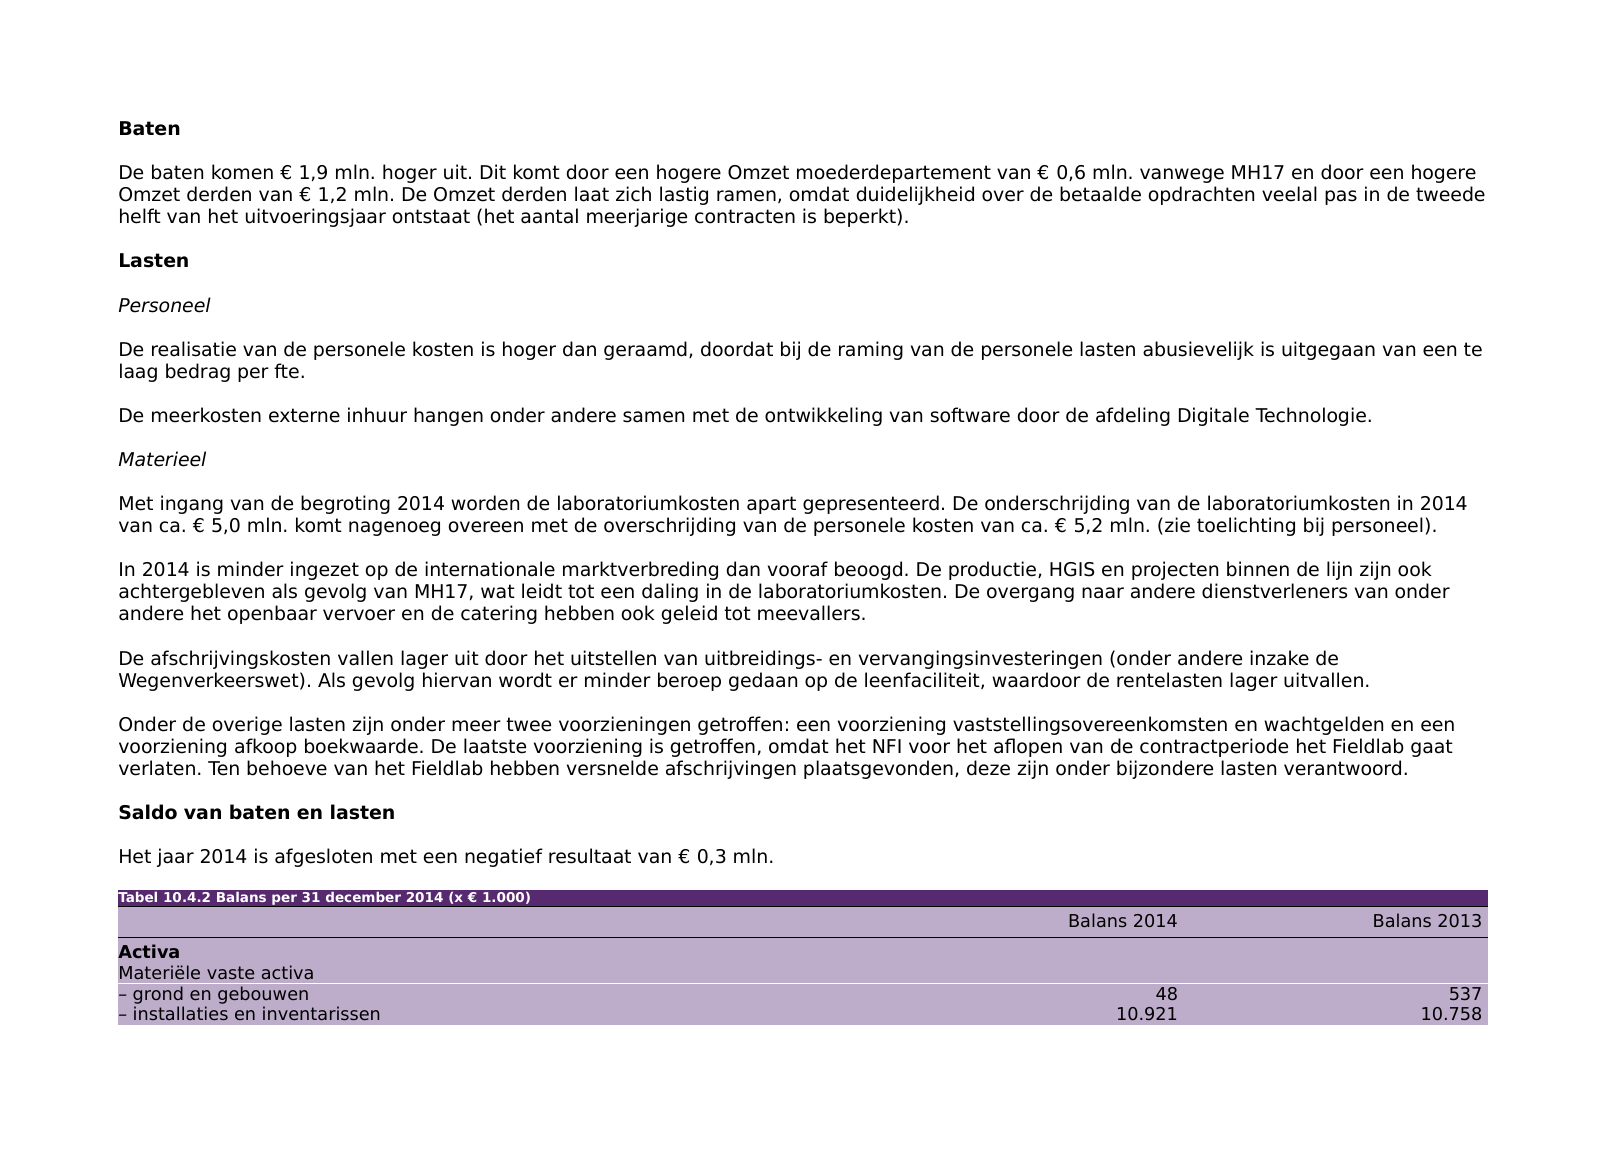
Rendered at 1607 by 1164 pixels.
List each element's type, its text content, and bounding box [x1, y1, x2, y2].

table_cell Activa [118, 938, 879, 963]
subtitle Saldo van baten en lasten [118, 802, 1488, 824]
table_cell [1184, 938, 1488, 963]
subtitle Lasten [118, 250, 1488, 272]
table_cell – installaties en inventarissen [118, 1004, 879, 1025]
table_cell – grond en gebouwen [118, 984, 879, 1004]
subtitle Materieel [118, 449, 1488, 471]
subtitle Personeel [118, 294, 1488, 317]
text Het jaar 2014 is afgesloten met een negatief resultaat van € 0,3 mln. [118, 846, 1488, 868]
text De meerkosten externe inhuur hangen onder andere samen met de ontwikkeling van software door de afdeling Digitale Technologie. [118, 405, 1488, 427]
text Onder de overige lasten zijn onder meer twee voorzieningen getroffen: een voorziening vaststellingsovereenkomsten en wachtgelden en een voorziening afkoop boekwaarde. De laatste voorziening is getroffen, omdat het NFI voor het aflopen van de contractperiode het Fieldlab gaat verlaten. Ten behoeve van het Fieldlab hebben versnelde afschrijvingen plaatsgevonden, deze zijn onder bijzondere lasten verantwoord. [118, 714, 1488, 779]
table_cell Balans 2013 [1184, 907, 1488, 937]
table_cell Balans 2014 [879, 907, 1184, 937]
text In 2014 is minder ingezet op de internationale marktverbreding dan vooraf beoogd. De productie, HGIS en projecten binnen de lijn zijn ook achtergebleven als gevolg van MH17, wat leidt tot een daling in de laboratoriumkosten. De overgang naar andere dienstverleners van onder andere het openbaar vervoer en de catering hebben ook geleid tot meevallers. [118, 559, 1488, 625]
table_cell [118, 907, 879, 937]
text De realisatie van de personele kosten is hoger dan geraamd, doordat bij de raming van de personele lasten abusievelijk is uitgegaan van een te laag bedrag per fte. [118, 339, 1488, 383]
text Met ingang van de begroting 2014 worden de laboratoriumkosten apart gepresenteerd. De onderschrijding van de laboratoriumkosten in 2014 van ca. € 5,0 mln. komt nagenoeg overeen met de overschrijding van de personele kosten van ca. € 5,2 mln. (zie toelichting bij personeel). [118, 493, 1488, 537]
text De afschrijvingskosten vallen lager uit door het uitstellen van uitbreidings- en vervangingsinvesteringen (onder andere inzake de Wegenverkeerswet). Als gevolg hiervan wordt er minder beroep gedaan op de leenfaciliteit, waardoor de rentelasten lager uitvallen. [118, 647, 1488, 691]
table_cell 10.758 [1184, 1004, 1488, 1025]
table_cell [1184, 963, 1488, 983]
table_cell 10.921 [879, 1004, 1184, 1025]
table_cell 48 [879, 984, 1184, 1004]
subtitle Baten [118, 118, 1488, 140]
table_cell Materiële vaste activa [118, 963, 879, 983]
table_cell 537 [1184, 984, 1488, 1004]
table_header Tabel 10.4.2 Balans per 31 december 2014 (x € 1.000) [118, 890, 1488, 906]
table_cell [879, 938, 1184, 963]
table_cell [879, 963, 1184, 983]
text De baten komen € 1,9 mln. hoger uit. Dit komt door een hogere Omzet moederdepartement van € 0,6 mln. vanwege MH17 en door een hogere Omzet derden van € 1,2 mln. De Omzet derden laat zich lastig ramen, omdat duidelijkheid over de betaalde opdrachten veelal pas in de tweede helft van het uitvoeringsjaar ontstaat (het aantal meerjarige contracten is beperkt). [118, 162, 1488, 228]
